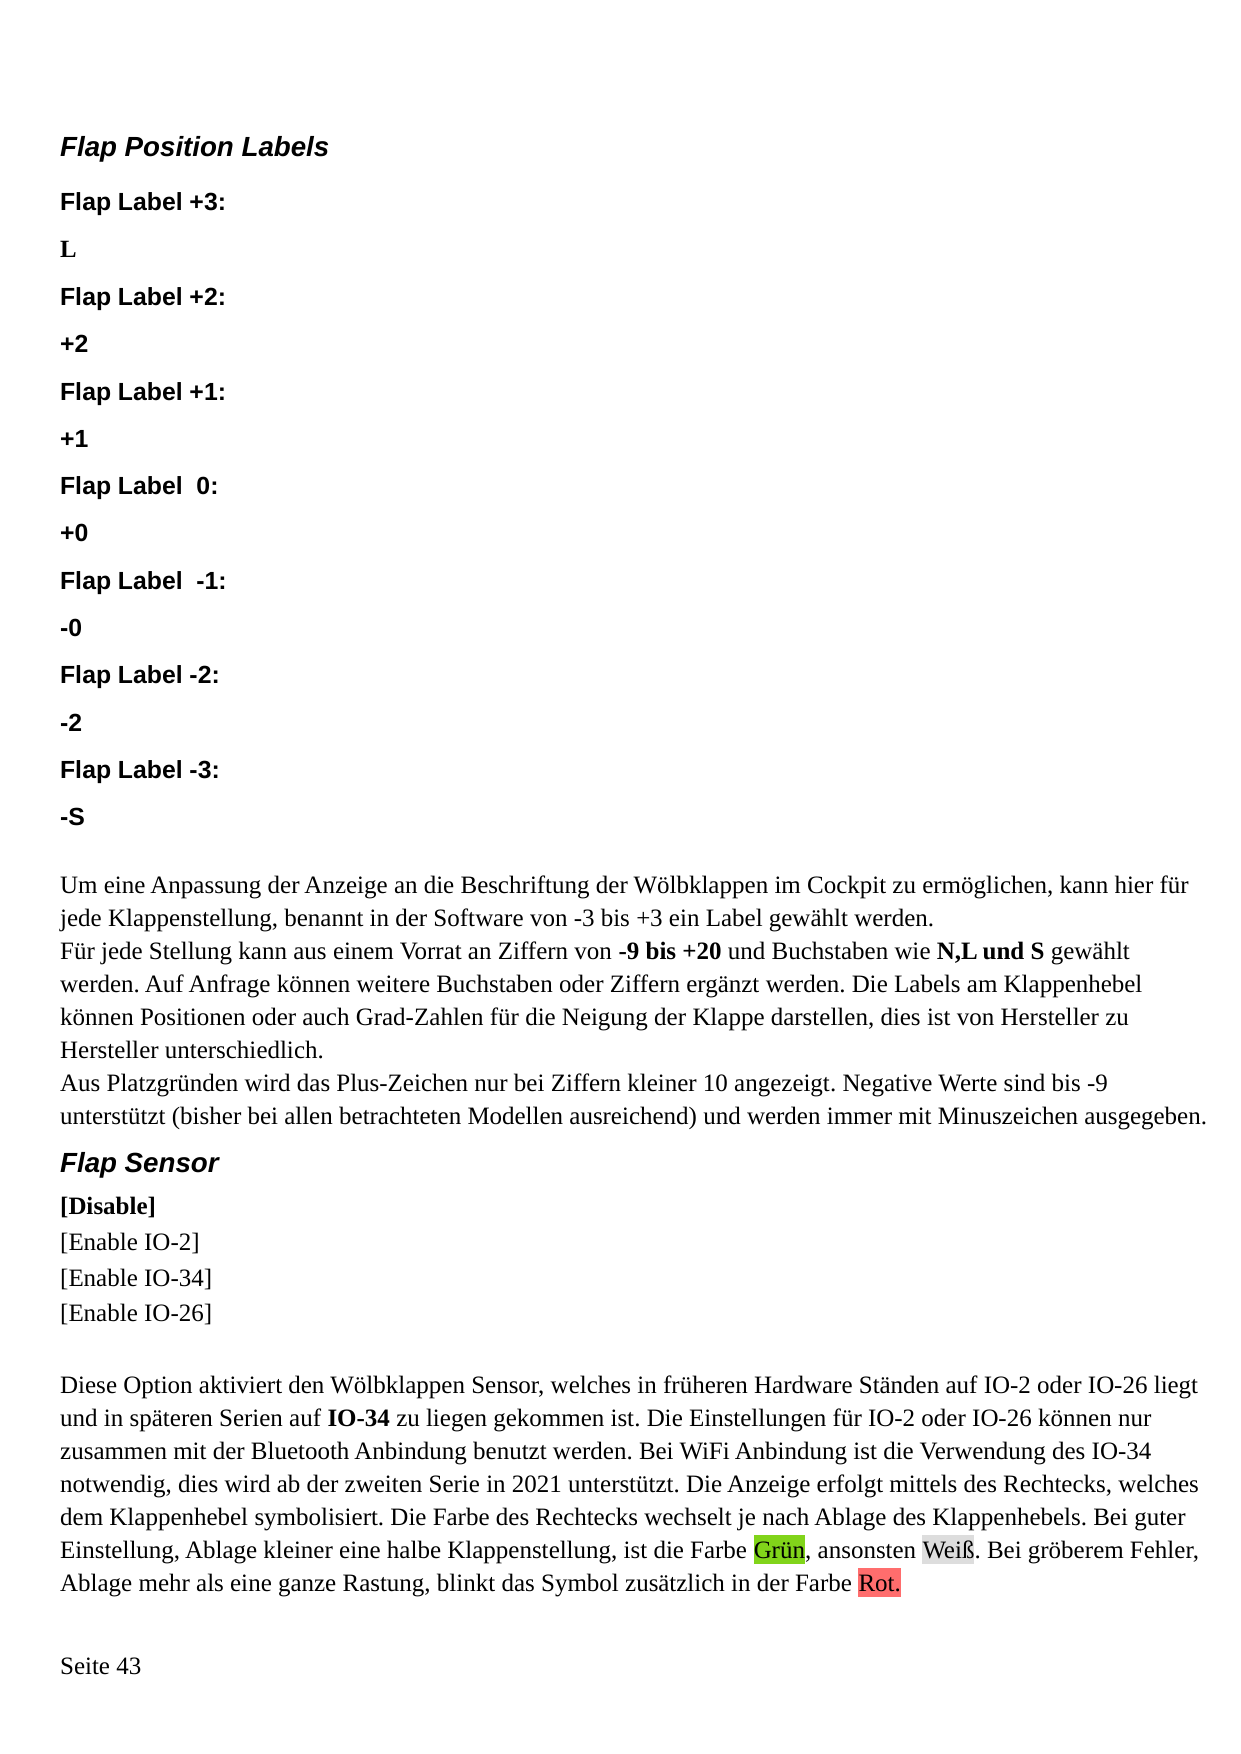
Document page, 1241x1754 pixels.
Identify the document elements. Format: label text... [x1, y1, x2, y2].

subtitle Flap Sensor [60, 1147, 1207, 1179]
subtitle +0 [60, 518, 1207, 547]
subtitle +2 [60, 329, 1207, 358]
text [Disable] [60, 1191, 1207, 1220]
subtitle Flap Label -2: [60, 660, 1207, 689]
text [Enable IO-26] [60, 1298, 1207, 1327]
subtitle Flap Label +1: [60, 377, 1207, 405]
subtitle +1 [60, 424, 1207, 452]
text Um eine Anpassung der Anzeige an die Beschriftung der Wölbklappen im Cockpit zu ermöglichen, kann hier für jede Klappenstellung, benannt in der Software von -3 bis +3 ein Label gewählt werden. [60, 870, 1207, 932]
text [Enable IO-2] [60, 1227, 1207, 1256]
subtitle Flap Label +2: [60, 282, 1207, 311]
subtitle -2 [60, 708, 1207, 736]
text Aus Platzgründen wird das Plus-Zeichen nur bei Ziffern kleiner 10 angezeigt. Negative Werte sind bis -9 unterstützt (bisher bei allen betrachteten Modellen ausreichend) und werden immer mit Minuszeichen ausgegeben. [60, 1068, 1207, 1130]
subtitle Flap Label -1: [60, 566, 1207, 594]
subtitle Flap Label -3: [60, 755, 1207, 783]
subtitle -0 [60, 613, 1207, 642]
subtitle L [60, 235, 1207, 263]
subtitle Flap Label 0: [60, 471, 1207, 500]
subtitle Flap Label +3: [60, 187, 1207, 216]
text Für jede Stellung kann aus einem Vorrat an Ziffern von -9 bis +20 und Buchstaben wie N,L und S gewählt werden. Auf Anfrage können weitere Buchstaben oder Ziffern ergänzt werden. Die Labels am Klappenhebel können Positionen oder auch Grad-Zahlen für die Neigung der Klappe darstellen, dies ist von Hersteller zu Hersteller unterschiedlich. [60, 936, 1207, 1064]
subtitle -S [60, 802, 1207, 831]
subtitle Flap Position Labels [60, 131, 1207, 162]
text Diese Option aktiviert den Wölbklappen Sensor, welches in früheren Hardware Ständen auf IO-2 oder IO-26 liegt und in späteren Serien auf IO-34 zu liegen gekommen ist. Die Einstellungen für IO-2 oder IO-26 können nur zusammen mit der Bluetooth Anbindung benutzt werden. Bei WiFi Anbindung ist die Verwendung des IO-34 notwendig, dies wird ab der zweiten Serie in 2021 unterstützt. Die Anzeige erfolgt mittels des Rechtecks, welches dem Klappenhebel symbolisiert. Die Farbe des Rechtecks wechselt je nach Ablage des Klappenhebels. Bei guter Einstellung, Ablage kleiner eine halbe Klappenstellung, ist die Farbe Grün, ansonsten Weiß. Bei gröberem Fehler, Ablage mehr als eine ganze Rastung, blinkt das Symbol zusätzlich in der Farbe Rot. [60, 1370, 1207, 1597]
text [Enable IO-34] [60, 1263, 1207, 1291]
